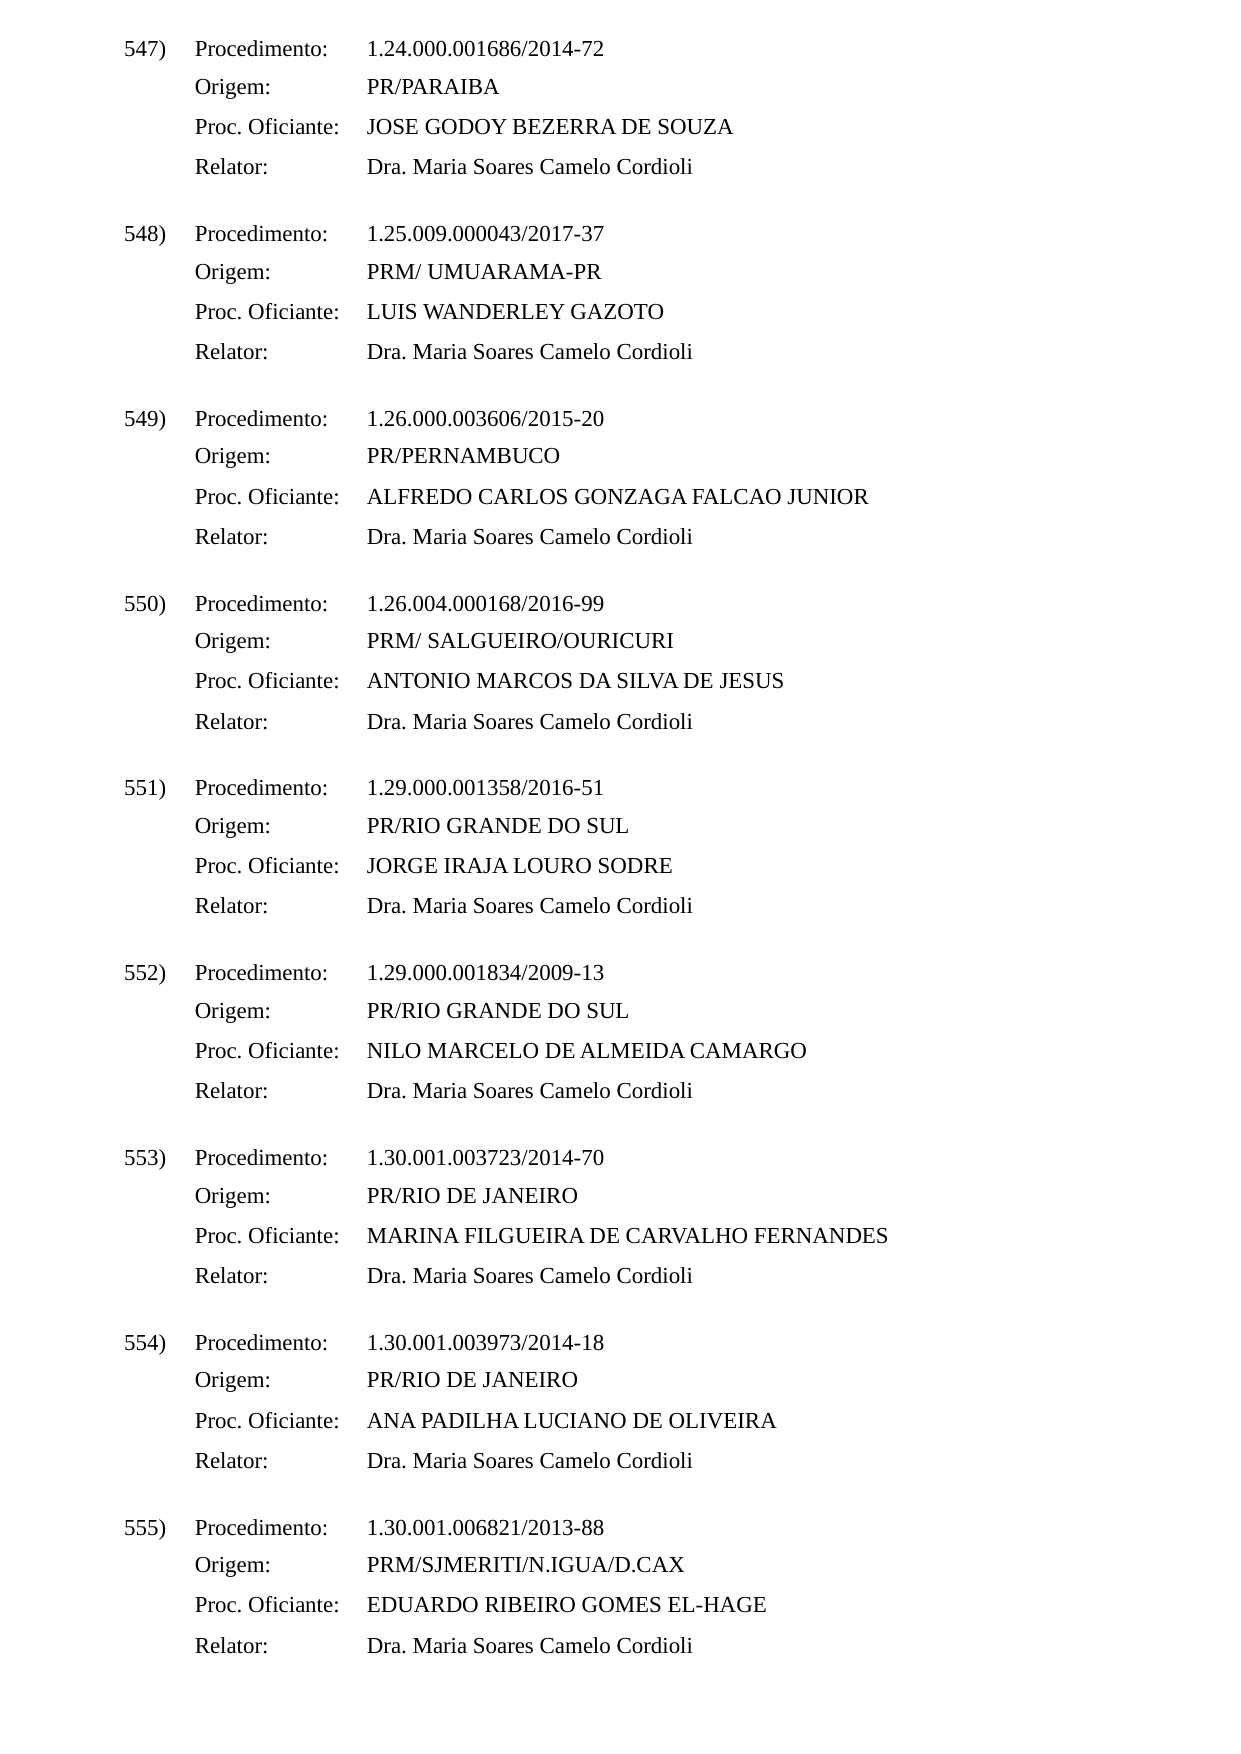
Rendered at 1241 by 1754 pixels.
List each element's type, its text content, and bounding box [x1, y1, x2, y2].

table_cell JOSE GODOY BEZERRA DE SOUZA [361, 108, 1122, 148]
table_header Procedimento: [189, 30, 361, 67]
table_header 548) [118, 214, 189, 252]
table_header Procedimento: [189, 1138, 361, 1176]
table_header 551) [118, 769, 189, 806]
table_cell Origem: [189, 1176, 361, 1216]
table_cell [118, 887, 189, 927]
table_cell Proc. Oficiante: [189, 108, 361, 148]
table_cell Proc. Oficiante: [189, 1031, 361, 1072]
table_cell Origem: [189, 1546, 361, 1586]
table_cell ALFREDO CARLOS GONZAGA FALCAO JUNIOR [361, 477, 1122, 517]
table_cell Origem: [189, 437, 361, 477]
table_cell Relator: [189, 887, 361, 927]
table_header 553) [118, 1138, 189, 1176]
table_cell Dra. Maria Soares Camelo Cordioli [361, 517, 1122, 557]
table_header 1.26.004.000168/2016-99 [361, 584, 1122, 622]
table_cell Proc. Oficiante: [189, 1401, 361, 1441]
table_header 1.24.000.001686/2014-72 [361, 30, 1122, 67]
table_cell [118, 252, 189, 292]
table_cell [118, 437, 189, 477]
table_cell [118, 148, 189, 188]
table_header Procedimento: [189, 769, 361, 806]
table_cell PRM/SJMERITI/N.IGUA/D.CAX [361, 1546, 1122, 1586]
table_cell NILO MARCELO DE ALMEIDA CAMARGO [361, 1031, 1122, 1072]
table_header 1.29.000.001834/2009-13 [361, 954, 1122, 991]
table_cell [118, 1256, 189, 1297]
table_cell [118, 1546, 189, 1586]
table_cell PR/RIO GRANDE DO SUL [361, 806, 1122, 847]
table_cell Relator: [189, 148, 361, 188]
table_cell Relator: [189, 1256, 361, 1297]
table_header Procedimento: [189, 954, 361, 991]
table_cell Relator: [189, 333, 361, 373]
table_cell [118, 1586, 189, 1626]
table_cell Origem: [189, 252, 361, 292]
table_cell [118, 1031, 189, 1072]
table_cell Dra. Maria Soares Camelo Cordioli [361, 1441, 1122, 1481]
table_cell [118, 477, 189, 517]
table_cell [118, 333, 189, 373]
table_cell Origem: [189, 806, 361, 847]
table_cell Relator: [189, 1441, 361, 1481]
table_cell Dra. Maria Soares Camelo Cordioli [361, 148, 1122, 188]
table_cell PR/RIO DE JANEIRO [361, 1361, 1122, 1401]
table_cell Dra. Maria Soares Camelo Cordioli [361, 1256, 1122, 1297]
table_cell PR/PARAIBA [361, 67, 1122, 107]
table_cell [118, 662, 189, 702]
table_cell [118, 1441, 189, 1481]
table_header 1.25.009.000043/2017-37 [361, 214, 1122, 252]
table_cell [118, 622, 189, 662]
table_cell Proc. Oficiante: [189, 847, 361, 887]
table_cell EDUARDO RIBEIRO GOMES EL-HAGE [361, 1586, 1122, 1626]
table_header 1.30.001.006821/2013-88 [361, 1508, 1122, 1546]
table_header 1.30.001.003973/2014-18 [361, 1323, 1122, 1361]
table_cell [118, 1216, 189, 1256]
table_cell Relator: [189, 702, 361, 742]
table_header 550) [118, 584, 189, 622]
table_header 552) [118, 954, 189, 991]
table_cell LUIS WANDERLEY GAZOTO [361, 292, 1122, 332]
table_cell Dra. Maria Soares Camelo Cordioli [361, 1072, 1122, 1112]
table_cell PR/RIO GRANDE DO SUL [361, 991, 1122, 1031]
table_cell [118, 1401, 189, 1441]
table_cell PRM/ UMUARAMA-PR [361, 252, 1122, 292]
table_header Procedimento: [189, 214, 361, 252]
table_cell Proc. Oficiante: [189, 1586, 361, 1626]
table_cell Proc. Oficiante: [189, 1216, 361, 1256]
table_header Procedimento: [189, 1323, 361, 1361]
table_header 1.30.001.003723/2014-70 [361, 1138, 1122, 1176]
table_cell [118, 517, 189, 557]
table_header Procedimento: [189, 1508, 361, 1546]
table_header 1.29.000.001358/2016-51 [361, 769, 1122, 806]
table_header 1.26.000.003606/2015-20 [361, 399, 1122, 437]
table_cell Dra. Maria Soares Camelo Cordioli [361, 1626, 1122, 1666]
table_cell Origem: [189, 991, 361, 1031]
table_cell Origem: [189, 1361, 361, 1401]
table_header 554) [118, 1323, 189, 1361]
table_cell [118, 1626, 189, 1666]
table_cell Dra. Maria Soares Camelo Cordioli [361, 333, 1122, 373]
table_cell Proc. Oficiante: [189, 662, 361, 702]
table_cell [118, 1072, 189, 1112]
table_header 555) [118, 1508, 189, 1546]
table_cell Dra. Maria Soares Camelo Cordioli [361, 702, 1122, 742]
table_cell [118, 67, 189, 107]
table_cell MARINA FILGUEIRA DE CARVALHO FERNANDES [361, 1216, 1122, 1256]
table_cell [118, 847, 189, 887]
table_header Procedimento: [189, 584, 361, 622]
table_cell [118, 1176, 189, 1216]
table_cell ANTONIO MARCOS DA SILVA DE JESUS [361, 662, 1122, 702]
table_cell Origem: [189, 622, 361, 662]
table_cell ANA PADILHA LUCIANO DE OLIVEIRA [361, 1401, 1122, 1441]
table_cell [118, 991, 189, 1031]
table_header 547) [118, 30, 189, 67]
table_cell [118, 702, 189, 742]
table_cell Proc. Oficiante: [189, 292, 361, 332]
table_header 549) [118, 399, 189, 437]
table_cell Proc. Oficiante: [189, 477, 361, 517]
table_cell PR/PERNAMBUCO [361, 437, 1122, 477]
table_cell PR/RIO DE JANEIRO [361, 1176, 1122, 1216]
table_cell Origem: [189, 67, 361, 107]
table_cell Relator: [189, 1626, 361, 1666]
table_cell [118, 292, 189, 332]
table_cell Relator: [189, 1072, 361, 1112]
table_cell Dra. Maria Soares Camelo Cordioli [361, 887, 1122, 927]
table_header Procedimento: [189, 399, 361, 437]
table_cell PRM/ SALGUEIRO/OURICURI [361, 622, 1122, 662]
table_cell [118, 1361, 189, 1401]
table_cell [118, 108, 189, 148]
table_cell [118, 806, 189, 847]
table_cell Relator: [189, 517, 361, 557]
table_cell JORGE IRAJA LOURO SODRE [361, 847, 1122, 887]
